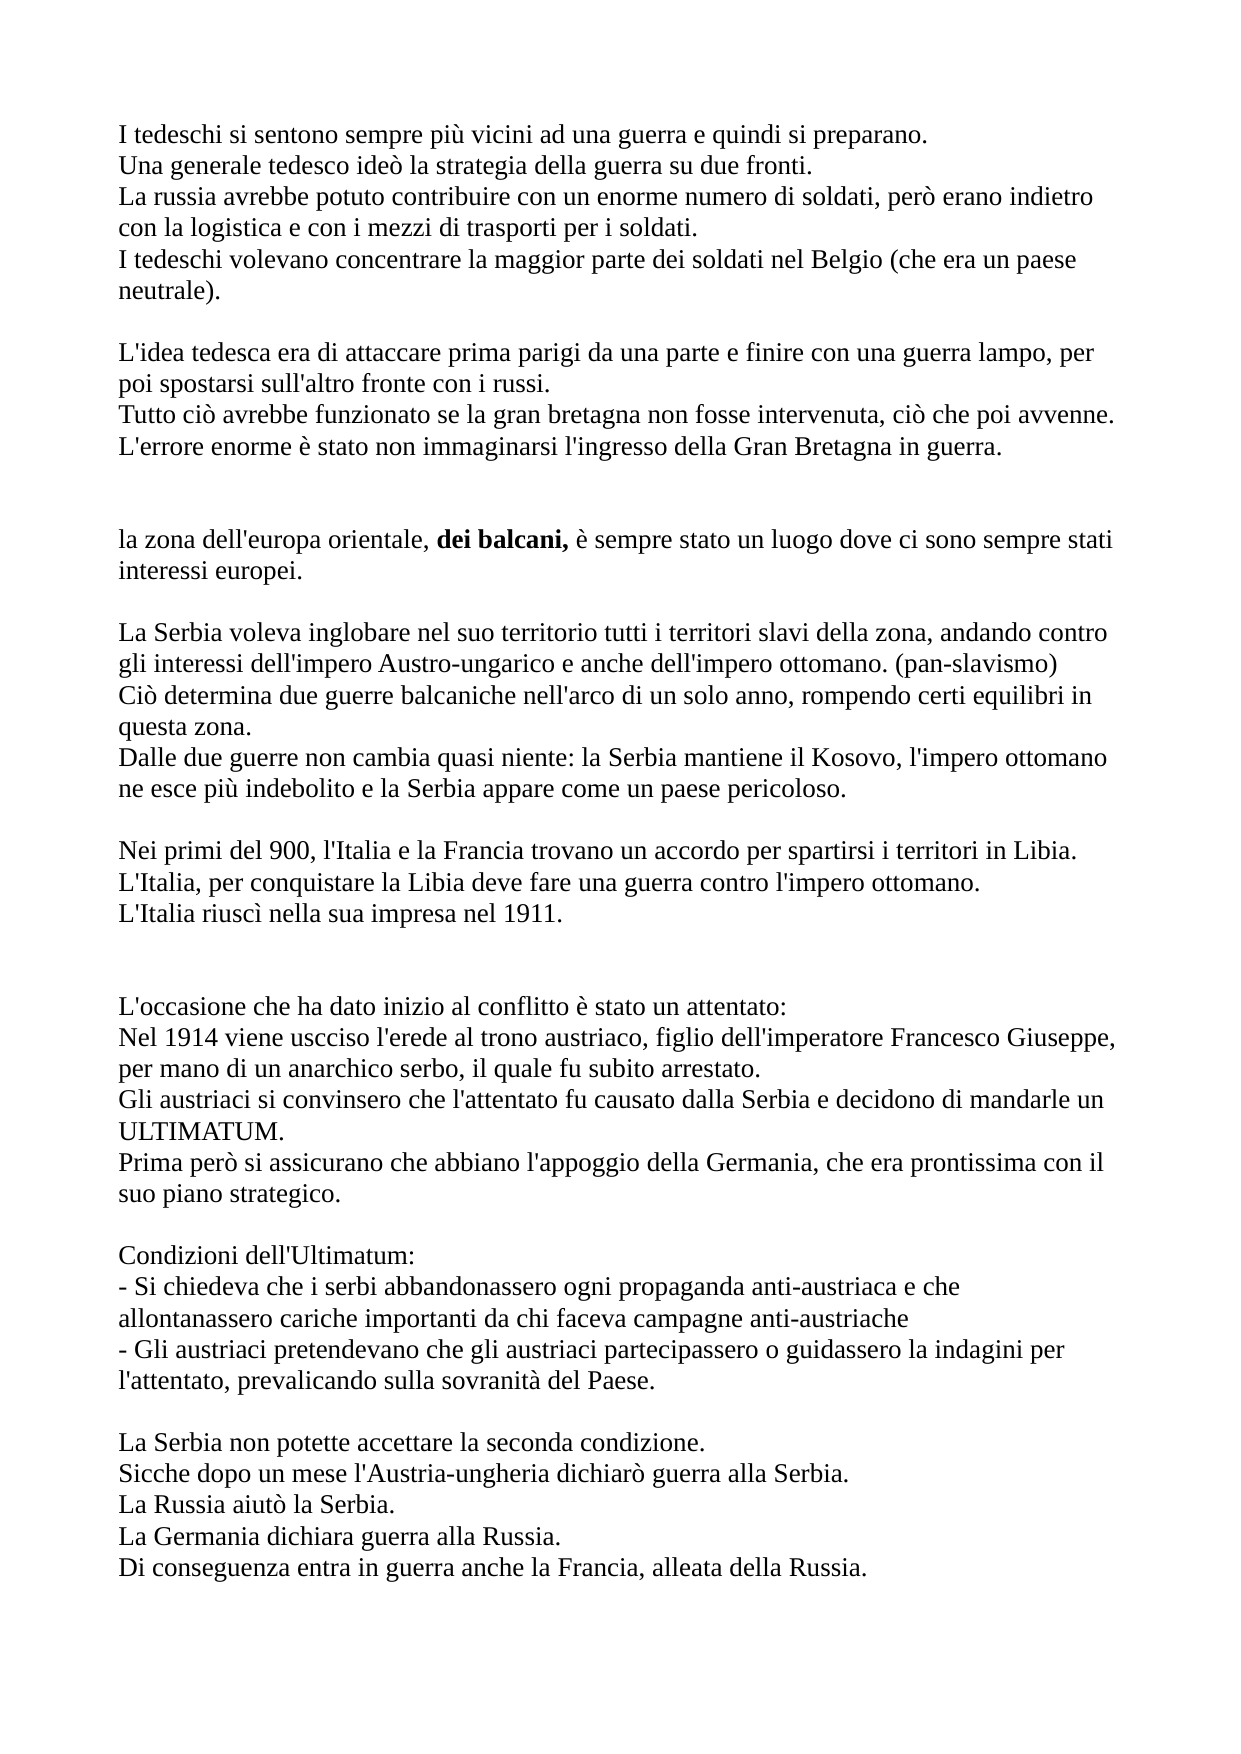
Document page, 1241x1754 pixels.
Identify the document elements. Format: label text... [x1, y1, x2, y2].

text La Serbia voleva inglobare nel suo territorio tutti i territori slavi della zona, andando contro gli interessi dell'impero Austro-ungarico e anche dell'impero ottomano. (pan-slavismo) [118, 616, 1122, 679]
text Sicche dopo un mese l'Austria-ungheria dichiarò guerra alla Serbia. [118, 1457, 1122, 1488]
text I tedeschi volevano concentrare la maggior parte dei soldati nel Belgio (che era un paese neutrale). [118, 243, 1122, 305]
text - Gli austriaci pretendevano che gli austriaci partecipassero o guidassero la indagini per l'attentato, prevalicando sulla sovranità del Paese. [118, 1333, 1122, 1395]
text Una generale tedesco ideò la strategia della guerra su due fronti. [118, 149, 1122, 180]
text Nei primi del 900, l'Italia e la Francia trovano un accordo per spartirsi i territori in Libia. [118, 834, 1122, 866]
text la zona dell'europa orientale, dei balcani, è sempre stato un luogo dove ci sono sempre stati interessi europei. [118, 523, 1122, 585]
text - Si chiedeva che i serbi abbandonassero ogni propaganda anti-austriaca e che allontanassero cariche importanti da chi faceva campagne anti-austriache [118, 1271, 1122, 1333]
text Ciò determina due guerre balcaniche nell'arco di un solo anno, rompendo certi equilibri in questa zona. [118, 679, 1122, 741]
text L'idea tedesca era di attaccare prima parigi da una parte e finire con una guerra lampo, per poi spostarsi sull'altro fronte con i russi. [118, 336, 1122, 398]
text Nel 1914 viene uscciso l'erede al trono austriaco, figlio dell'imperatore Francesco Giuseppe, per mano di un anarchico serbo, il quale fu subito arrestato. [118, 1021, 1122, 1084]
text Di conseguenza entra in guerra anche la Francia, alleata della Russia. [118, 1551, 1122, 1582]
text L'occasione che ha dato inizio al conflitto è stato un attentato: [118, 990, 1122, 1021]
text Gli austriaci si convinsero che l'attentato fu causato dalla Serbia e decidono di mandarle un ULTIMATUM. [118, 1084, 1122, 1146]
text Condizioni dell'Ultimatum: [118, 1239, 1122, 1271]
text La Serbia non potette accettare la seconda condizione. [118, 1426, 1122, 1457]
text Dalle due guerre non cambia quasi niente: la Serbia mantiene il Kosovo, l'impero ottomano ne esce più indebolito e la Serbia appare come un paese pericoloso. [118, 741, 1122, 803]
text La Russia aiutò la Serbia. [118, 1488, 1122, 1520]
text I tedeschi si sentono sempre più vicini ad una guerra e quindi si preparano. [118, 118, 1122, 149]
text Tutto ciò avrebbe funzionato se la gran bretagna non fosse intervenuta, ciò che poi avvenne. [118, 398, 1122, 429]
text L'Italia riuscì nella sua impresa nel 1911. [118, 897, 1122, 928]
text L'Italia, per conquistare la Libia deve fare una guerra contro l'impero ottomano. [118, 866, 1122, 897]
text L'errore enorme è stato non immaginarsi l'ingresso della Gran Bretagna in guerra. [118, 429, 1122, 461]
text La Germania dichiara guerra alla Russia. [118, 1520, 1122, 1551]
text La russia avrebbe potuto contribuire con un enorme numero di soldati, però erano indietro con la logistica e con i mezzi di trasporti per i soldati. [118, 180, 1122, 243]
text Prima però si assicurano che abbiano l'appoggio della Germania, che era prontissima con il suo piano strategico. [118, 1146, 1122, 1208]
